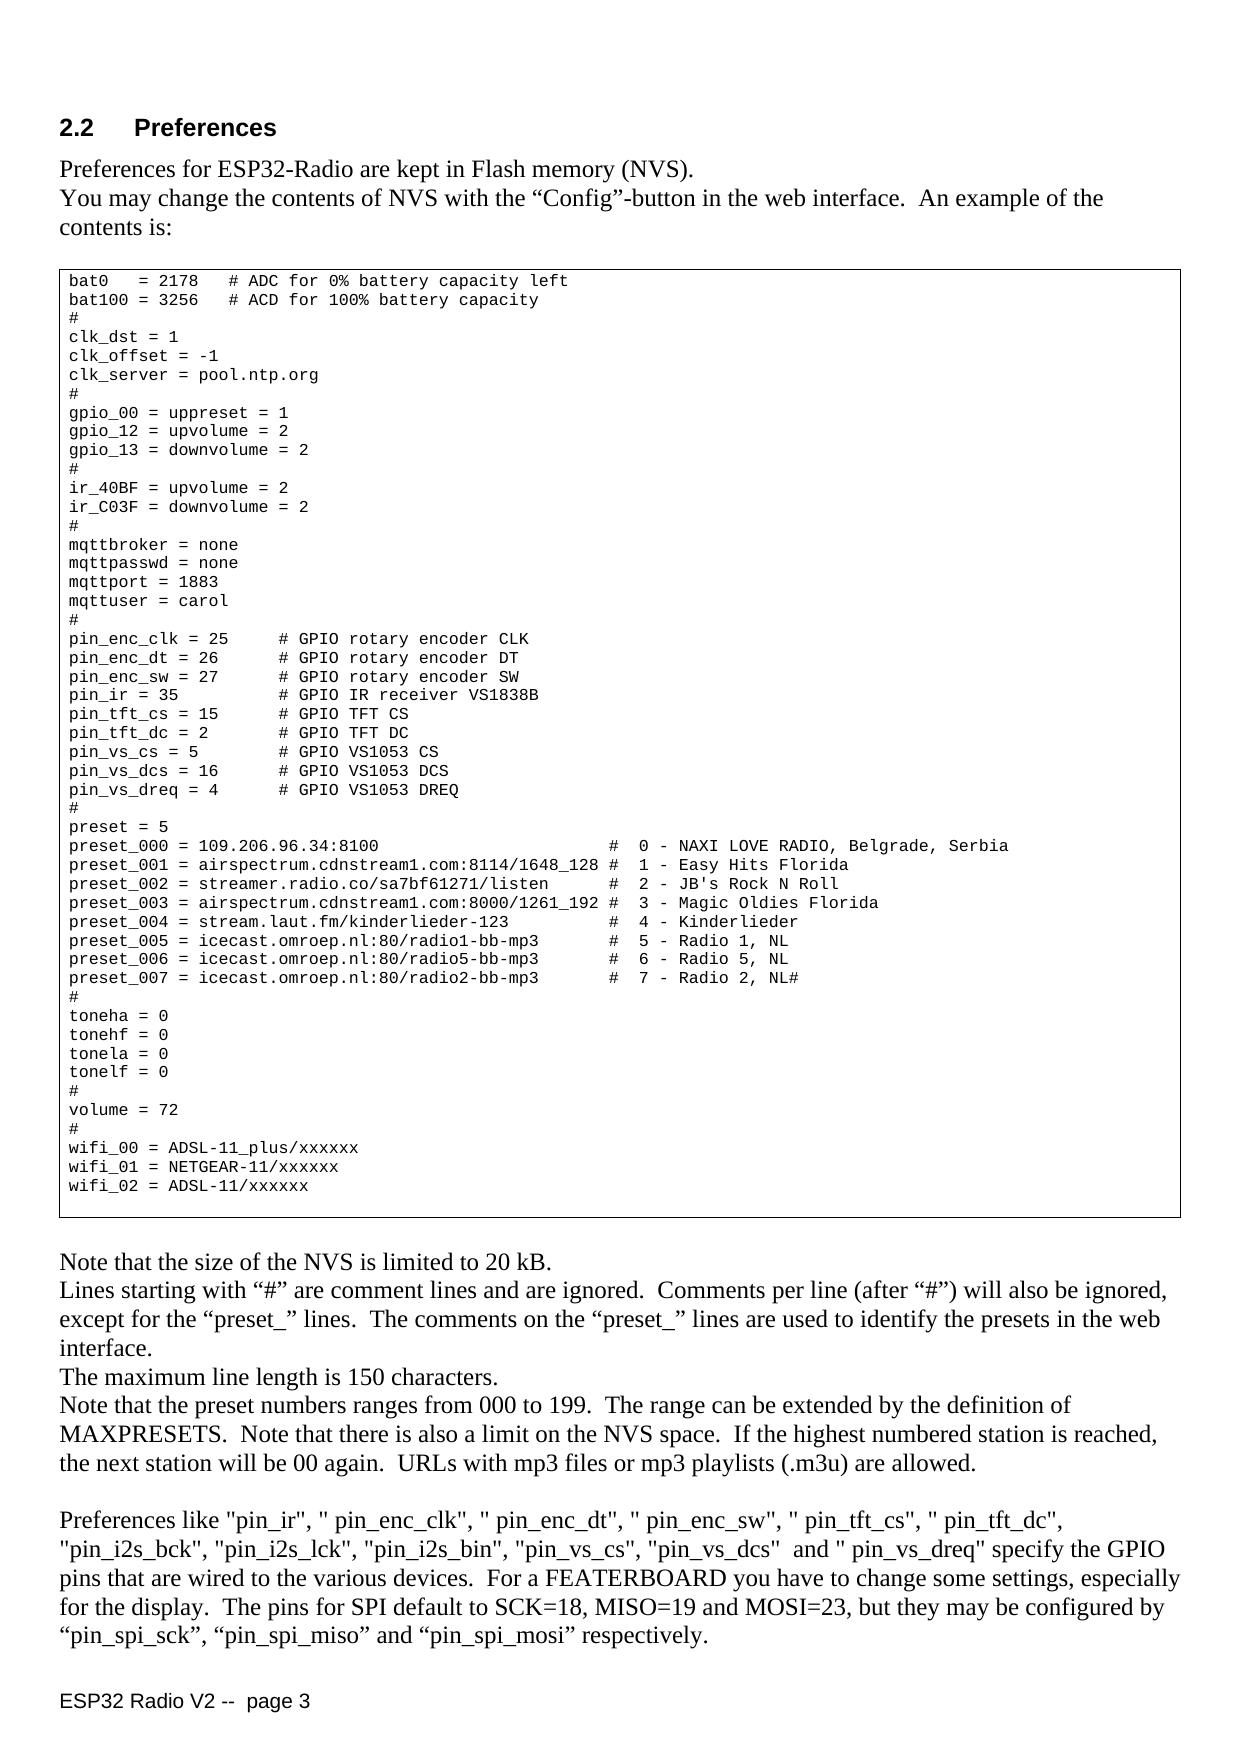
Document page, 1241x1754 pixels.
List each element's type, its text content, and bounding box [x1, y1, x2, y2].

text pin_tft_cs = 15 # GPIO TFT CS [60, 703, 1180, 722]
text ir_40BF = upvolume = 2 [60, 476, 1180, 495]
text # [60, 1117, 1180, 1136]
text pin_ir = 35 # GPIO IR receiver VS1838B [60, 684, 1180, 703]
text pin_vs_cs = 5 # GPIO VS1053 CS [60, 740, 1180, 759]
text preset_000 = 109.206.96.34:8100 # 0 - NAXI LOVE RADIO, Belgrade, Serbia [60, 835, 1180, 853]
text The maximum line length is 150 characters. Note that the preset numbers ranges from 000 to 199. The range can be extended by the definition of MAXPRESETS. Note that there is also a limit on the NVS space. If the highest numbered station is reached, the next station will be 00 again. URLs with mp3 files or mp3 playlists (.m3u) are allowed. [59, 1362, 1181, 1477]
text preset_006 = icecast.omroep.nl:80/radio5-bb-mp3 # 6 - Radio 5, NL [60, 948, 1180, 967]
text gpio_12 = upvolume = 2 [60, 420, 1180, 439]
text # [60, 307, 1180, 326]
text preset_004 = stream.laut.fm/kinderlieder-123 # 4 - Kinderlieder [60, 910, 1180, 929]
text toneha = 0 [60, 1004, 1180, 1023]
text preset_001 = airspectrum.cdnstream1.com:8114/1648_128 # 1 - Easy Hits Florida [60, 853, 1180, 872]
text preset_003 = airspectrum.cdnstream1.com:8000/1261_192 # 3 - Magic Oldies Florida [60, 891, 1180, 910]
text preset_007 = icecast.omroep.nl:80/radio2-bb-mp3 # 7 - Radio 2, NL# [60, 967, 1180, 986]
text bat0 = 2178 # ADC for 0% battery capacity left [60, 270, 1180, 288]
text mqttuser = carol [60, 589, 1180, 608]
text # [60, 1080, 1180, 1099]
text Preferences for ESP32-Radio are kept in Flash memory (NVS). You may change the contents of NVS with the “Config”-button in the web interface. An example of the contents is: [59, 154, 1181, 240]
text ir_C03F = downvolume = 2 [60, 495, 1180, 514]
text bat100 = 3256 # ACD for 100% battery capacity [60, 288, 1180, 307]
text pin_enc_dt = 26 # GPIO rotary encoder DT [60, 646, 1180, 665]
text mqttport = 1883 [60, 571, 1180, 589]
text wifi_02 = ADSL-11/xxxxxx [60, 1174, 1180, 1196]
text wifi_00 = ADSL-11_plus/xxxxxx [60, 1136, 1180, 1155]
text Lines starting with “#” are comment lines and are ignored. Comments per line (after “#”) will also be ignored, except for the “preset_” lines. The comments on the “preset_” lines are used to identify the presets in the web interface. [59, 1276, 1181, 1362]
text gpio_00 = uppreset = 1 [60, 401, 1180, 420]
text tonelf = 0 [60, 1061, 1180, 1080]
text pin_vs_dreq = 4 # GPIO VS1053 DREQ [60, 778, 1180, 797]
text # [60, 797, 1180, 816]
text wifi_01 = NETGEAR-11/xxxxxx [60, 1155, 1180, 1174]
text # [60, 986, 1180, 1004]
text Note that the size of the NVS is limited to 20 kB. [59, 1247, 1181, 1276]
text pin_enc_sw = 27 # GPIO rotary encoder SW [60, 665, 1180, 684]
text tonehf = 0 [60, 1023, 1180, 1042]
text preset_002 = streamer.radio.co/sa7bf61271/listen # 2 - JB's Rock N Roll [60, 872, 1180, 891]
text pin_tft_dc = 2 # GPIO TFT DC [60, 722, 1180, 740]
text mqttpasswd = none [60, 552, 1180, 571]
text # [60, 608, 1180, 627]
text preset_005 = icecast.omroep.nl:80/radio1-bb-mp3 # 5 - Radio 1, NL [60, 929, 1180, 948]
text mqttbroker = none [60, 533, 1180, 552]
text preset = 5 [60, 816, 1180, 835]
text # [60, 514, 1180, 533]
text volume = 72 [60, 1099, 1180, 1117]
text # [60, 382, 1180, 401]
text clk_server = pool.ntp.org [60, 363, 1180, 382]
subtitle Preferences [59, 113, 1181, 142]
text clk_offset = -1 [60, 344, 1180, 363]
text tonela = 0 [60, 1042, 1180, 1061]
text gpio_13 = downvolume = 2 [60, 439, 1180, 458]
text Preferences like "pin_ir", " pin_enc_clk", " pin_enc_dt", " pin_enc_sw", " pin_tft_cs", " pin_tft_dc", "pin_i2s_bck", "pin_i2s_lck", "pin_i2s_bin", "pin_vs_cs", "pin_vs_dcs" and " pin_vs_dreq" specify the GPIO pins that are wired to the various devices. For a FEATERBOARD you have to change some settings, especially for the display. The pins for SPI default to SCK=18, MISO=19 and MOSI=23, but they may be configured by “pin_spi_sck”, “pin_spi_miso” and “pin_spi_mosi” respectively. [59, 1506, 1181, 1649]
text pin_enc_clk = 25 # GPIO rotary encoder CLK [60, 627, 1180, 646]
text # [60, 458, 1180, 476]
text clk_dst = 1 [60, 326, 1180, 344]
text pin_vs_dcs = 16 # GPIO VS1053 DCS [60, 759, 1180, 778]
